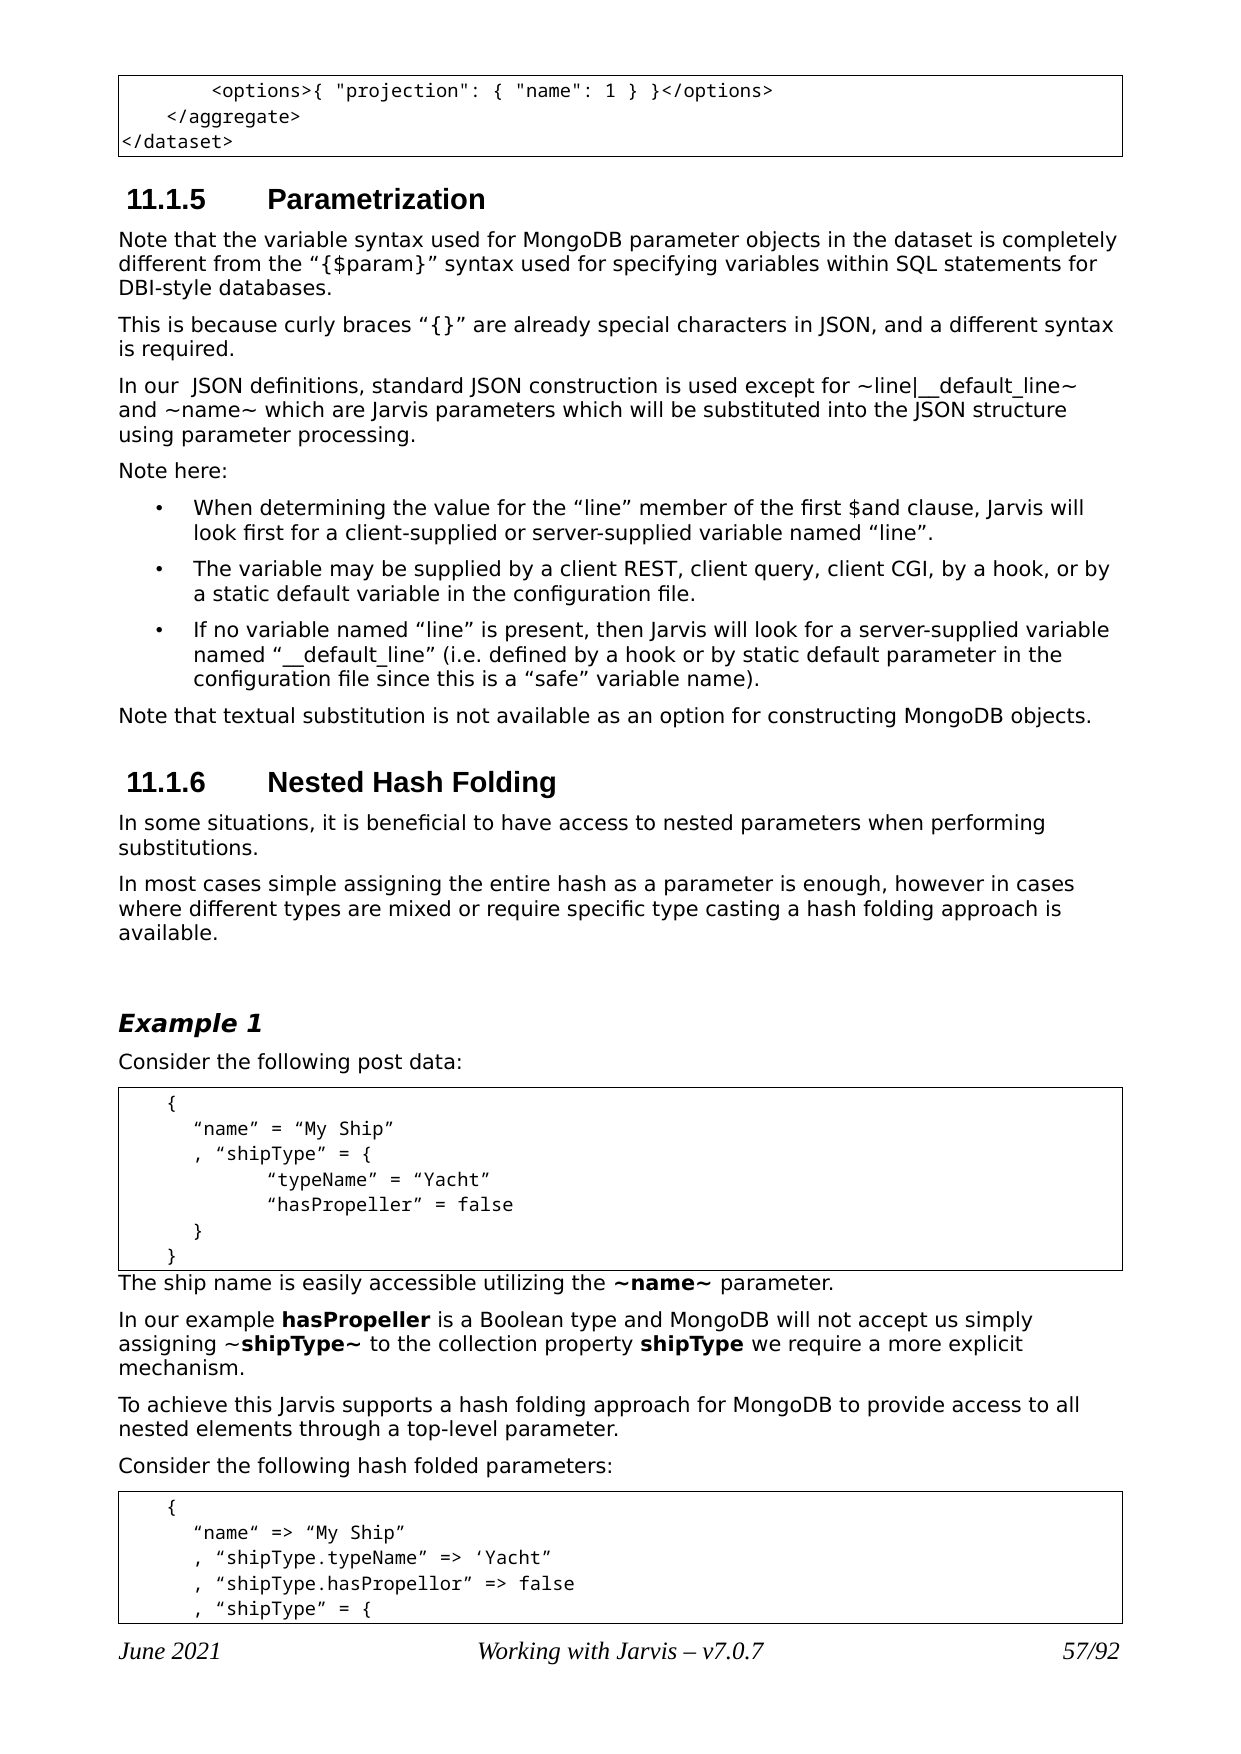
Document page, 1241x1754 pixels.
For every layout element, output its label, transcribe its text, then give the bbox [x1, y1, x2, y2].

text The ship name is easily accessible utilizing the ~name~ parameter. [118, 1271, 1122, 1295]
text Note that textual substitution is not available as an option for constructing MongoDB objects. [118, 704, 1122, 728]
text Consider the following hash folded parameters: [118, 1454, 1122, 1478]
text Note here: [118, 459, 1122, 484]
text In our example hasPropeller is a Boolean type and MongoDB will not accept us simply assigning ~shipType~ to the collection property shipType we require a more explicit mechanism. [118, 1308, 1122, 1381]
text “hasPropeller” = false [119, 1189, 1122, 1215]
text In our JSON definitions, standard JSON construction is used except for ~line|__default_line~ and ~name~ which are Jarvis parameters which will be substituted into the JSON structure using parameter processing. [118, 374, 1122, 447]
text , “shipType.hasPropellor” => false [119, 1567, 1122, 1593]
text { [119, 1492, 1122, 1516]
text , “shipType.typeName” => ‘Yacht” [119, 1542, 1122, 1567]
text </aggregate> [119, 101, 1122, 126]
subtitle Example 1 [118, 1009, 1122, 1038]
text Note that the variable syntax used for MongoDB parameter objects in the dataset is completely different from the “{$param}” syntax used for specifying variables within SQL statements for DBI-style databases. [118, 228, 1122, 301]
text , “shipType” = { [119, 1593, 1122, 1623]
text { [119, 1088, 1122, 1113]
text </dataset> [119, 126, 1122, 156]
text “name” = “My Ship” [119, 1113, 1122, 1138]
text } [119, 1215, 1122, 1240]
list When determining the value for the “line” member of the first $and clause, Jarvis will look first for a client-supplied or server-supplied variable named “line”. [156, 496, 1122, 545]
text “name“ => “My Ship” [119, 1516, 1122, 1542]
text , “shipType” = { [119, 1138, 1122, 1164]
text } [119, 1240, 1122, 1270]
list The variable may be supplied by a client REST, client query, client CGI, by a hook, or by a static default variable in the configuration file. [156, 557, 1122, 606]
text Consider the following post data: [118, 1050, 1122, 1074]
list If no variable named “line” is present, then Jarvis will look for a server-supplied variable named “__default_line” (i.e. defined by a hook or by static default parameter in the configuration file since this is a “safe” variable name). [156, 618, 1122, 691]
text This is because curly braces “{}” are already special characters in JSON, and a different syntax is required. [118, 313, 1122, 362]
text In most cases simple assigning the entire hash as a parameter is enough, however in cases where different types are mixed or require specific type casting a hash folding approach is available. [118, 872, 1122, 945]
text In some situations, it is beneficial to have access to nested parameters when performing substitutions. [118, 811, 1122, 860]
text To achieve this Jarvis supports a hash folding approach for MongoDB to provide access to all nested elements through a top-level parameter. [118, 1393, 1122, 1442]
text “typeName” = “Yacht” [119, 1164, 1122, 1189]
text <options>{ "projection": { "name": 1 } }</options> [119, 76, 1122, 101]
subtitle Nested Hash Folding [118, 765, 1122, 799]
subtitle Parametrization [118, 182, 1122, 215]
